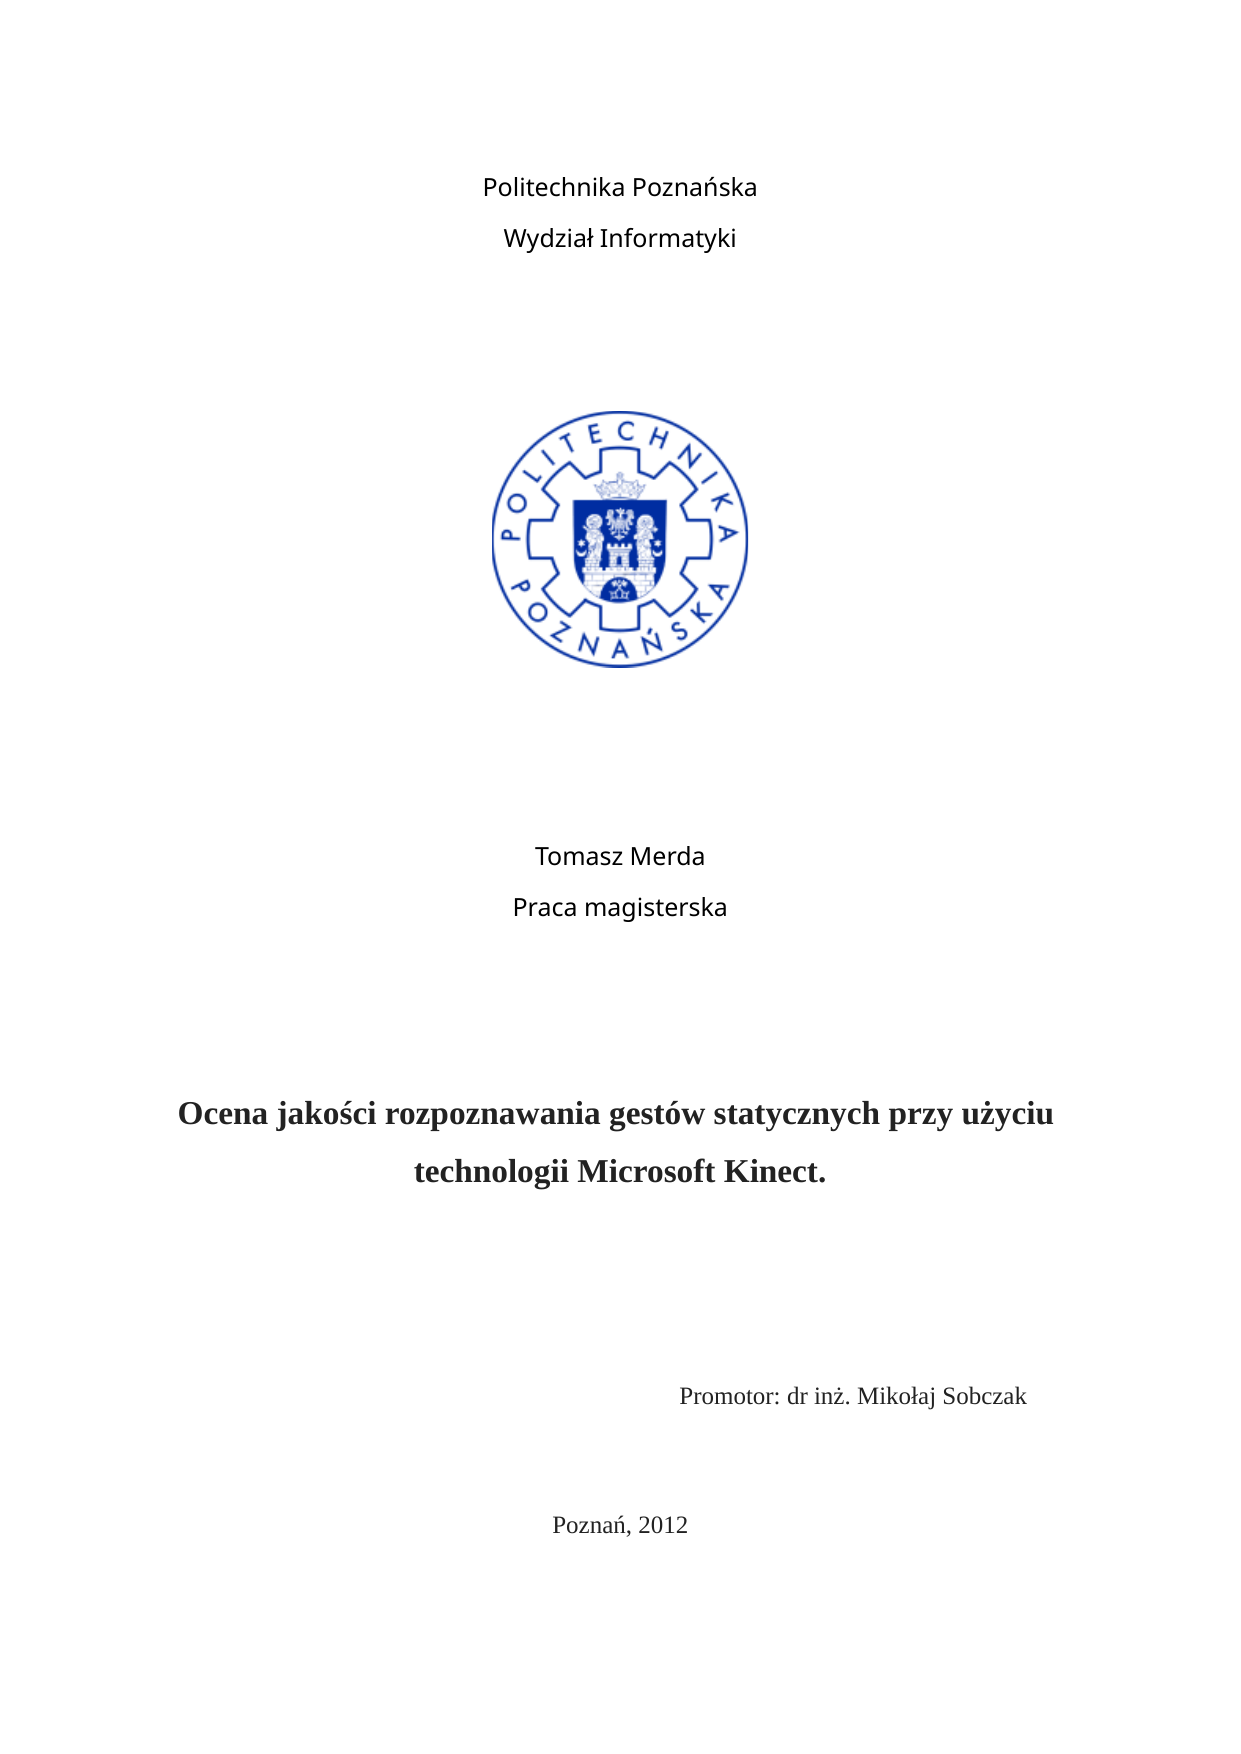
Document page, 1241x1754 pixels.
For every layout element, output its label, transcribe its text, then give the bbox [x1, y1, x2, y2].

text Politechnika Poznańska [118, 169, 1122, 203]
text Ocena jakości rozpoznawania gestów statycznych przy użyciu [118, 1093, 1122, 1132]
text Wydział Informatyki [118, 220, 1122, 254]
picture [492, 411, 749, 668]
text Tomasz Merda [118, 838, 1122, 872]
text Praca magisterska [118, 889, 1122, 923]
text technologii Microsoft Kinect. [118, 1151, 1122, 1189]
text Poznań, 2012 [118, 1510, 1122, 1539]
text Promotor: dr inż. Mikołaj Sobczak [118, 1381, 1122, 1410]
